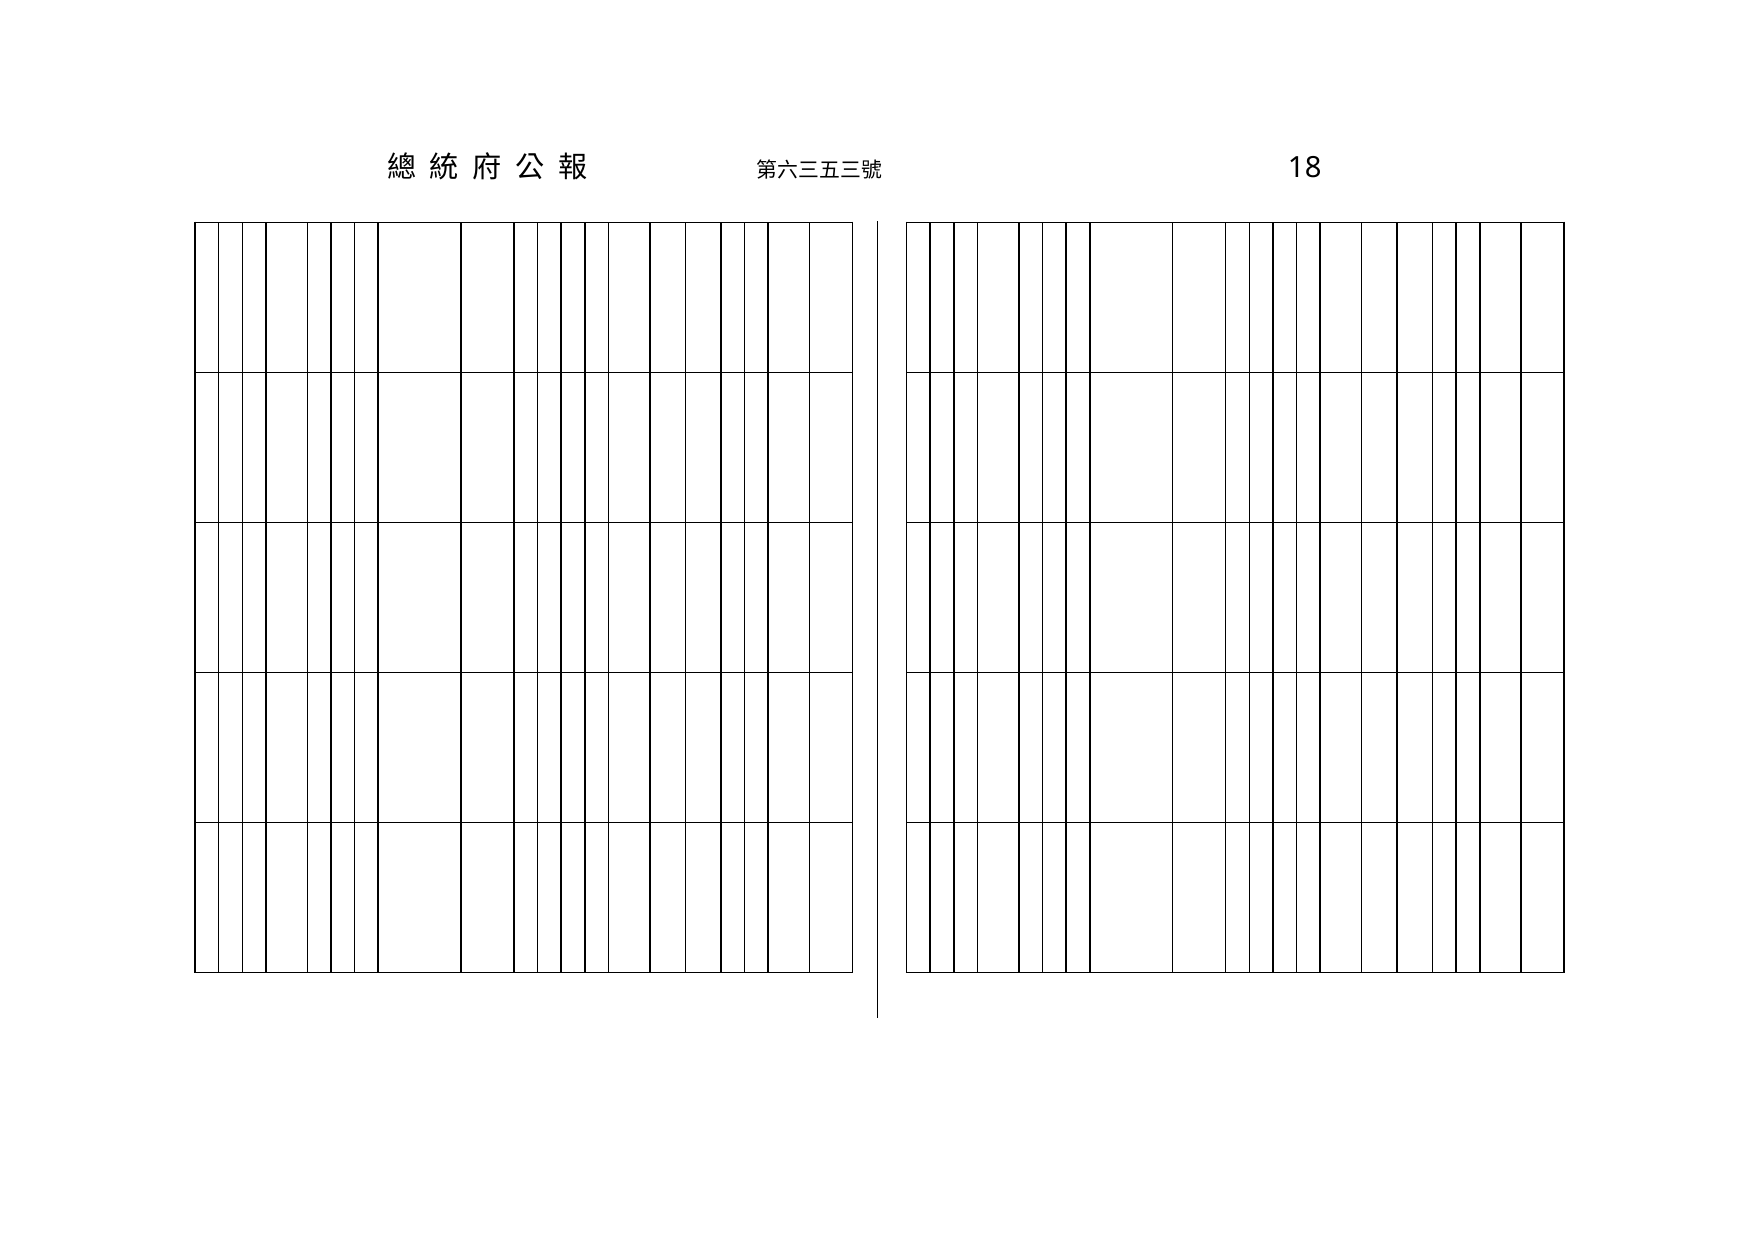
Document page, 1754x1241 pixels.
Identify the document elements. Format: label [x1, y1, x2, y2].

table_cell [955, 373, 977, 522]
table_cell [745, 223, 767, 372]
table_cell [810, 523, 852, 672]
table_cell [978, 673, 1018, 822]
table_cell [769, 523, 809, 672]
table_cell [332, 523, 354, 672]
table_cell [586, 823, 608, 972]
table_cell [308, 373, 330, 522]
table_cell [1091, 823, 1172, 972]
table_cell [1398, 373, 1432, 522]
table_cell [379, 373, 460, 522]
table_cell [1226, 223, 1249, 372]
table_cell [955, 523, 977, 672]
table_cell [219, 223, 242, 372]
table_cell [955, 673, 977, 822]
table_cell [1274, 373, 1296, 522]
table_cell [379, 523, 460, 672]
table_cell [1091, 673, 1172, 822]
table_cell [1522, 223, 1563, 372]
table_cell [1398, 523, 1432, 672]
table_cell [1321, 373, 1361, 522]
table_cell [355, 673, 377, 822]
table_cell [651, 373, 685, 522]
table_cell [332, 223, 354, 372]
table_cell [609, 223, 649, 372]
table_cell [1433, 823, 1455, 972]
table_cell [196, 823, 218, 972]
table_cell [1457, 823, 1479, 972]
table_cell [515, 223, 537, 372]
table_cell [1043, 673, 1065, 822]
table_cell [1043, 523, 1065, 672]
table_cell [1274, 223, 1296, 372]
table_cell [686, 673, 720, 822]
table_cell [1457, 373, 1479, 522]
table_cell [1297, 223, 1319, 372]
table_cell [1433, 673, 1455, 822]
table_cell [538, 823, 560, 972]
table_cell [1067, 523, 1089, 672]
table_cell [196, 673, 218, 822]
table_cell [931, 223, 953, 372]
table_cell [810, 823, 852, 972]
table_cell [1173, 373, 1225, 522]
table_cell [745, 373, 767, 522]
table_cell [462, 823, 513, 972]
table_cell [1274, 673, 1296, 822]
table_cell [907, 223, 929, 372]
table_cell [586, 523, 608, 672]
table_cell [355, 373, 377, 522]
table_cell [1226, 823, 1249, 972]
table_cell [769, 673, 809, 822]
table_cell [267, 823, 307, 972]
table_cell [1433, 373, 1455, 522]
table_cell [562, 373, 584, 522]
table_cell [515, 523, 537, 672]
table_cell [1362, 223, 1396, 372]
table_cell [219, 823, 242, 972]
table_cell [1481, 373, 1520, 522]
table_cell [609, 523, 649, 672]
table_cell [686, 523, 720, 672]
table_cell [267, 673, 307, 822]
table_cell [1321, 673, 1361, 822]
table_cell [1457, 523, 1479, 672]
table_cell [722, 373, 744, 522]
table_cell [769, 373, 809, 522]
table_cell [931, 673, 953, 822]
table_cell [267, 373, 307, 522]
table_cell [196, 373, 218, 522]
table_cell [1481, 223, 1520, 372]
table_cell [562, 823, 584, 972]
table_cell [1091, 523, 1172, 672]
table_cell [686, 823, 720, 972]
table_cell [810, 673, 852, 822]
table_cell [1173, 823, 1225, 972]
table_cell [651, 523, 685, 672]
table_cell [379, 673, 460, 822]
table_cell [907, 823, 929, 972]
table_cell [538, 223, 560, 372]
table_cell [722, 673, 744, 822]
table_cell [978, 823, 1018, 972]
table_cell [515, 823, 537, 972]
table_cell [243, 223, 265, 372]
table_cell [538, 673, 560, 822]
table_cell [907, 673, 929, 822]
table_cell [1398, 823, 1432, 972]
table_cell [515, 373, 537, 522]
table_cell [1250, 823, 1272, 972]
table_cell [1226, 673, 1249, 822]
table_cell [978, 373, 1018, 522]
table_cell [243, 523, 265, 672]
table_cell [1457, 673, 1479, 822]
table_cell [931, 373, 953, 522]
table_cell [810, 373, 852, 522]
table_cell [609, 373, 649, 522]
table_cell [651, 823, 685, 972]
table_cell [1067, 673, 1089, 822]
table_cell [978, 523, 1018, 672]
table_cell [379, 223, 460, 372]
table_cell [722, 523, 744, 672]
table_cell [722, 823, 744, 972]
table_cell [355, 823, 377, 972]
table_cell [308, 673, 330, 822]
table_cell [332, 673, 354, 822]
table_cell [1321, 223, 1361, 372]
table_cell [722, 223, 744, 372]
table_cell [267, 523, 307, 672]
table_cell [1043, 373, 1065, 522]
table_cell [308, 523, 330, 672]
table_cell [1173, 523, 1225, 672]
table_cell [267, 223, 307, 372]
table_cell [1173, 223, 1225, 372]
table_cell [1297, 373, 1319, 522]
table_cell [1398, 223, 1432, 372]
table_cell [1250, 223, 1272, 372]
table_cell [686, 373, 720, 522]
table_cell [1020, 823, 1042, 972]
table_cell [1274, 523, 1296, 672]
table_cell [1043, 823, 1065, 972]
table_cell [1457, 223, 1479, 372]
table_cell [538, 523, 560, 672]
table_cell [562, 523, 584, 672]
table_cell [1297, 673, 1319, 822]
table_cell [955, 823, 977, 972]
table_cell [462, 673, 513, 822]
table_cell [219, 673, 242, 822]
table_cell [243, 373, 265, 522]
table_cell [196, 223, 218, 372]
table_cell [1274, 823, 1296, 972]
table_cell [745, 523, 767, 672]
table_cell [651, 223, 685, 372]
table_cell [562, 673, 584, 822]
table_cell [1362, 523, 1396, 672]
table_cell [379, 823, 460, 972]
table_cell [243, 823, 265, 972]
table_cell [462, 523, 513, 672]
table_cell [810, 223, 852, 372]
table_cell [1321, 823, 1361, 972]
table_cell [1522, 823, 1563, 972]
table_cell [1091, 373, 1172, 522]
table_cell [1250, 523, 1272, 672]
table_cell [308, 823, 330, 972]
table_cell [1067, 223, 1089, 372]
table_cell [1481, 673, 1520, 822]
table_cell [538, 373, 560, 522]
table_cell [562, 223, 584, 372]
table_cell [1321, 523, 1361, 672]
table_cell [462, 223, 513, 372]
table_cell [332, 373, 354, 522]
table_cell [907, 373, 929, 522]
table_cell [1043, 223, 1065, 372]
table_cell [243, 673, 265, 822]
table_cell [651, 673, 685, 822]
table_cell [1173, 673, 1225, 822]
table_cell [609, 823, 649, 972]
table_cell [1362, 673, 1396, 822]
table_cell [1067, 823, 1089, 972]
table_cell [769, 823, 809, 972]
table_cell [1226, 523, 1249, 672]
table_cell [1020, 223, 1042, 372]
table_cell [1226, 373, 1249, 522]
table_cell [1522, 373, 1563, 522]
table_cell [355, 523, 377, 672]
table_cell [1362, 373, 1396, 522]
table_cell [1020, 673, 1042, 822]
table_cell [355, 223, 377, 372]
table_cell [907, 523, 929, 672]
table_cell [462, 373, 513, 522]
table_cell [1362, 823, 1396, 972]
table_cell [609, 673, 649, 822]
table_cell [1297, 523, 1319, 672]
table_cell [1020, 373, 1042, 522]
table_cell [1297, 823, 1319, 972]
table_cell [1481, 823, 1520, 972]
table_cell [586, 223, 608, 372]
table_cell [931, 823, 953, 972]
table_cell [686, 223, 720, 372]
table_cell [1522, 673, 1563, 822]
table_cell [515, 673, 537, 822]
table_cell [931, 523, 953, 672]
table_cell [978, 223, 1018, 372]
table_cell [1398, 673, 1432, 822]
table_cell [1481, 523, 1520, 672]
table_cell [1433, 523, 1455, 672]
table_cell [332, 823, 354, 972]
table_cell [1250, 373, 1272, 522]
table_cell [219, 523, 242, 672]
table_cell [769, 223, 809, 372]
table_cell [219, 373, 242, 522]
table_cell [586, 673, 608, 822]
table_cell [955, 223, 977, 372]
table_cell [586, 373, 608, 522]
table_cell [1433, 223, 1455, 372]
table_cell [745, 823, 767, 972]
table_cell [308, 223, 330, 372]
table_cell [1091, 223, 1172, 372]
table_cell [1067, 373, 1089, 522]
table_cell [745, 673, 767, 822]
table_cell [1250, 673, 1272, 822]
table_cell [1522, 523, 1563, 672]
table_cell [196, 523, 218, 672]
table_cell [1020, 523, 1042, 672]
